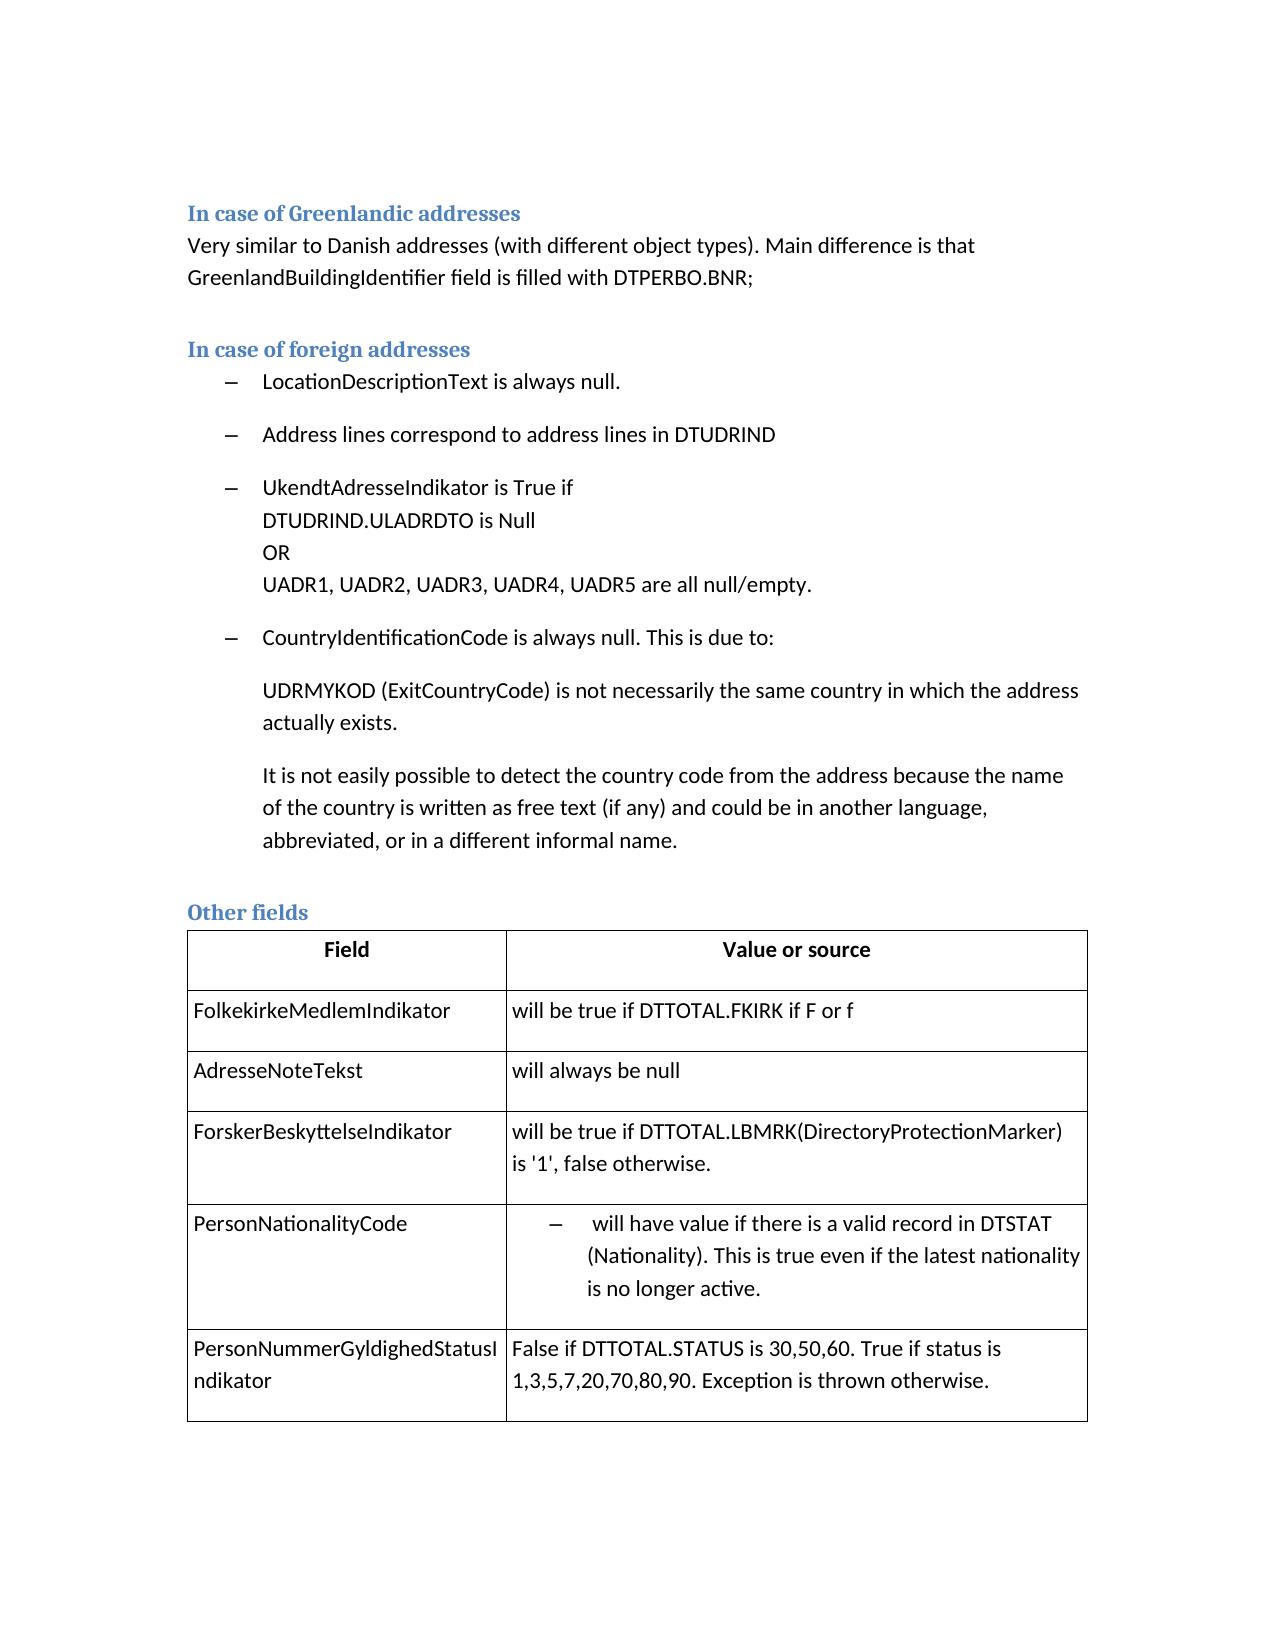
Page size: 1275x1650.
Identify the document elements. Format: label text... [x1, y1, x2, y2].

table_cell will be true if DTTOTAL.FKIRK if F or f [507, 991, 1087, 1051]
table_cell PersonNationalityCode [188, 1205, 506, 1328]
list UDRMYKOD (ExitCountryCode) is not necessarily the same country in which the address actually exists. [225, 676, 1087, 736]
table_cell ForskerBeskyttelseIndikator [188, 1112, 506, 1204]
table_cell False if DTTOTAL.STATUS is 30,50,60. True if status is 1,3,5,7,20,70,80,90. Exception is thrown otherwise. [507, 1330, 1087, 1421]
table_header Value or source [507, 931, 1087, 990]
list It is not easily possible to detect the country code from the address because the name of the country is written as free text (if any) and could be in another language, abbreviated, or in a different informal name. [225, 761, 1087, 854]
text Very similar to Danish addresses (with different object types). Main difference is that GreenlandBuildingIdentifier field is filled with DTPERBO.BNR; [187, 231, 1087, 291]
subtitle Other fields [187, 899, 1087, 926]
table_cell PersonNummerGyldighedStatusIndikator [188, 1330, 506, 1421]
table_cell will have value if there is a valid record in DTSTAT (Nationality). This is true even if the latest nationality is no longer active. [507, 1205, 1087, 1328]
table_cell will always be null [507, 1052, 1087, 1111]
table_cell FolkekirkeMedlemIndikator [188, 991, 506, 1051]
table_header Field [188, 931, 506, 990]
table_cell will be true if DTTOTAL.LBMRK(DirectoryProtectionMarker) is '1', false otherwise. [507, 1112, 1087, 1204]
subtitle In case of Greenlandic addresses [187, 201, 1087, 227]
table_cell AdresseNoteTekst [188, 1052, 506, 1111]
list CountryIdentificationCode is always null. This is due to: [225, 623, 1087, 651]
subtitle In case of foreign addresses [187, 337, 1087, 364]
list Address lines correspond to address lines in DTUDRIND [225, 421, 1087, 448]
list LocationDescriptionText is always null. [225, 367, 1087, 396]
list UkendtAdresseIndikator is True if DTUDRIND.ULADRDTO is Null OR UADR1, UADR2, UADR3, UADR4, UADR5 are all null/empty. [225, 473, 1087, 598]
